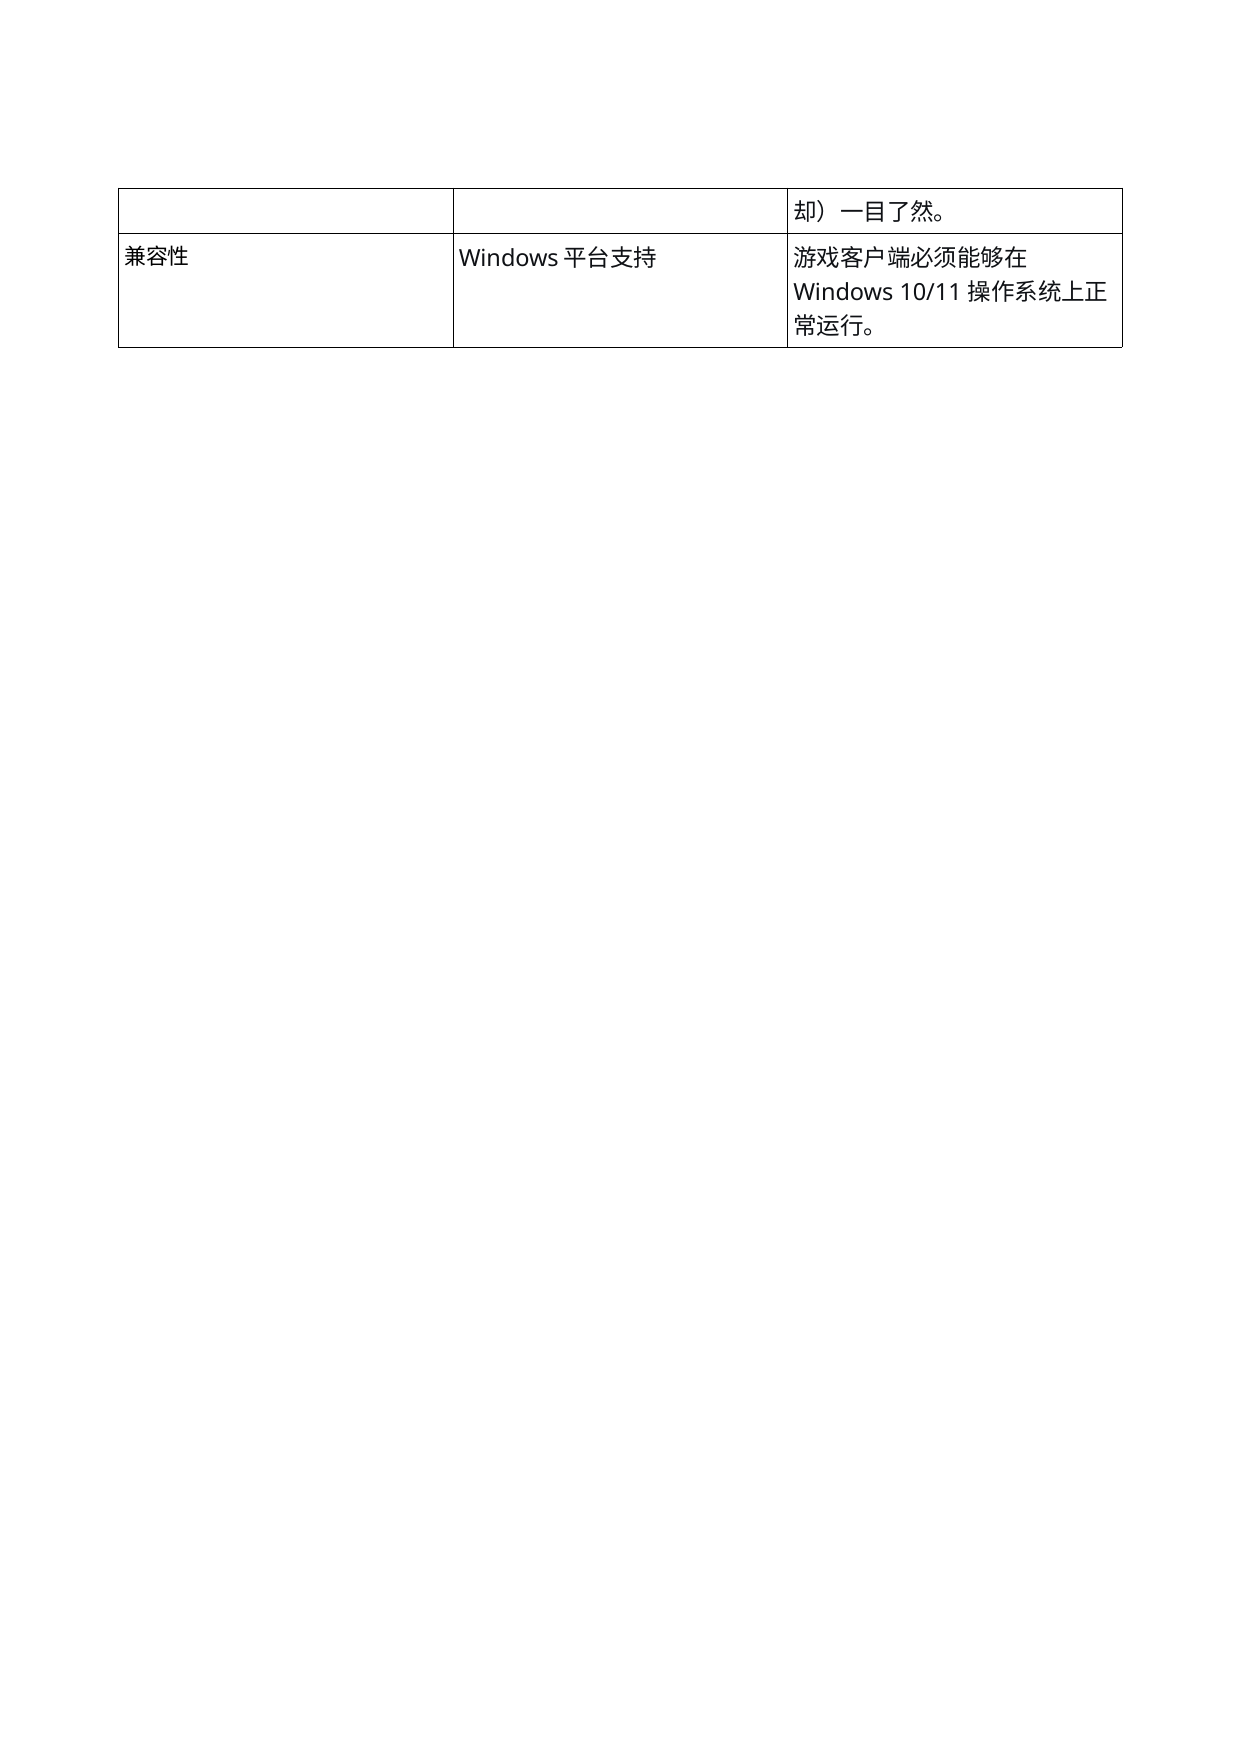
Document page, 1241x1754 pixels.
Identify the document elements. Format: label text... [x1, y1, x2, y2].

table_cell [454, 189, 787, 233]
table_cell Windows平台支持 [454, 234, 787, 347]
table_cell 兼容性 [119, 234, 453, 347]
table_cell 游戏客户端必须能够在 Windows 10/11 操作系统上正常运行。 [788, 234, 1122, 347]
table_cell [119, 189, 453, 233]
table_cell 却）一目了然。 [788, 189, 1122, 233]
